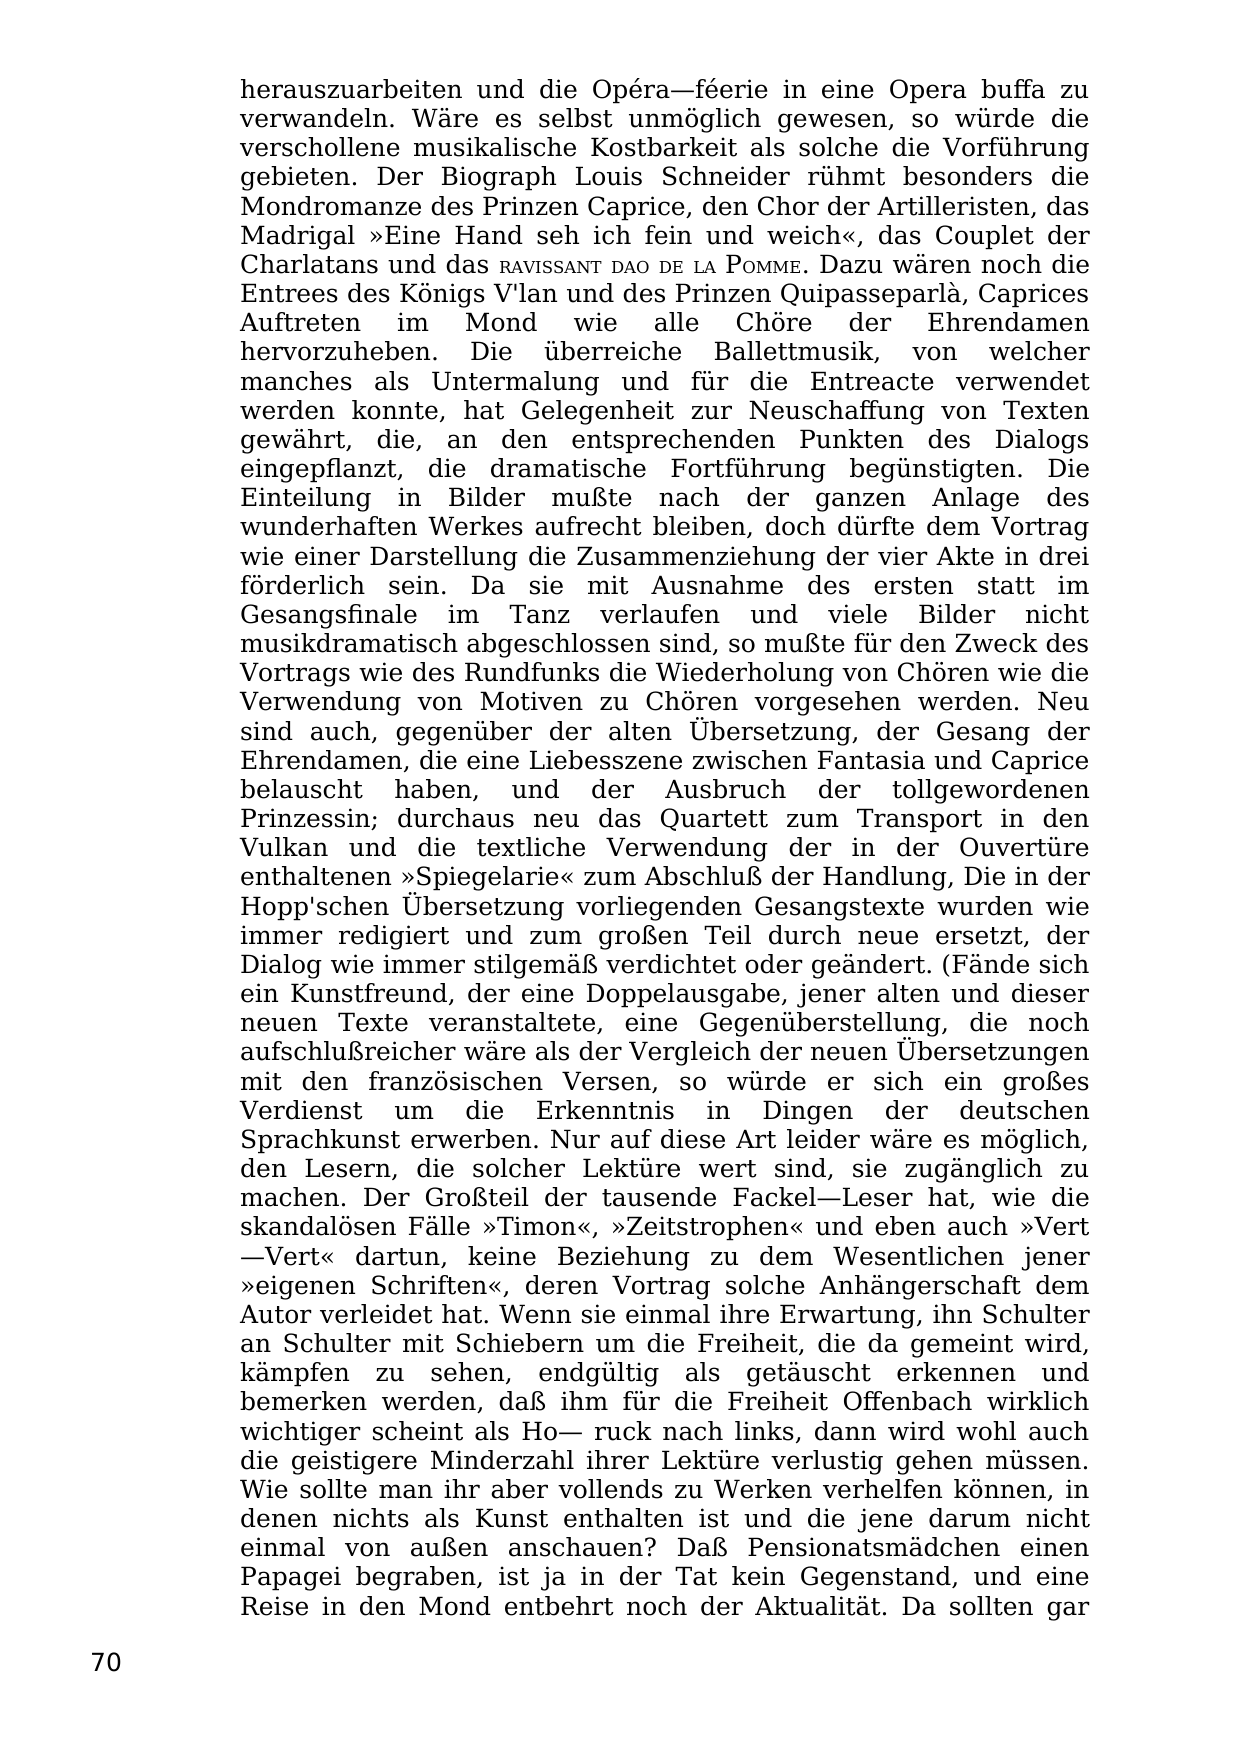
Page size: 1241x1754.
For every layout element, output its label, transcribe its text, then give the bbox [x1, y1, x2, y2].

text herauszuarbeiten und die Opéra—féerie in eine Opera buffa zu verwandeln. Wäre es selbst unmöglich gewesen, so würde die verschollene musikalische Kostbarkeit als solche die Vorführung gebieten. Der Biograph Louis Schneider rühmt besonders die Mond­romanze des Prinzen Caprice, den Chor der Artilleristen, das Madrigal »Eine Hand seh ich fein und weich«, das Couplet der Charlatans und das ravissant dao de la Pomme. Dazu wären noch die Entrees des Königs V'lan und des Prinzen Quipasseparlà, Caprices Auftreten im Mond wie alle Chöre der Ehrendamen hervorzuheben. Die überreiche Ballettmusik, von welcher manches als Untermalung und für die Entreacte verwendet werden konnte, hat Gelegenheit zur Neuschaffung von Texten gewährt, die, an den entsprechenden Punkten des Dialogs eingepflanzt, die dramatische Fortführung begünstigten. Die Einteilung in Bilder mußte nach der ganzen Anlage des wunderhaften Werkes aufrecht bleiben, doch dürfte dem Vortrag wie einer Darstellung die Zusammenziehung der vier Akte in drei förderlich sein. Da sie mit Ausnahme des ersten statt im Gesangsfinale im Tanz verlaufen und viele Bilder nicht musikdramatisch abgeschlossen sind, so mußte für den Zweck des Vortrags wie des Rundfunks die Wiederholung von Chören wie die Verwendung von Motiven zu Chören vorgesehen werden. Neu sind auch, gegenüber der alten Übersetzung, der Gesang der Ehrendamen, die eine Liebesszene zwischen Fantasia und Caprice belauscht haben, und der Ausbruch der tollgewordenen Prinzessin; durchaus neu das Quartett zum Transport in den Vulkan und die textliche Verwendung der in der Ouvertüre enthaltenen »Spiegelarie« zum Abschluß der Handlung, Die in der Hopp'schen Übersetzung vorliegenden Gesangstexte wurden wie immer redigiert und zum großen Teil durch neue ersetzt, der Dialog wie immer stilgemäß verdichtet oder geändert. (Fände sich ein Kunstfreund, der eine Doppelausgabe, jener alten und dieser neuen Texte veranstaltete, eine Gegenüberstellung, die noch aufschlußreicher wäre als der Vergleich der neuen Übersetzungen mit den französischen Versen, so würde er sich ein großes Verdienst um die Erkenntnis in Dingen der deutschen Sprachkunst erwerben. Nur auf diese Art leider wäre es möglich, den Lesern, die solcher Lektüre wert sind, sie zugänglich zu machen. Der Großteil der tausende Fackel—Leser hat, wie die skandalösen Fälle »Timon«, »Zeitstrophen« und eben auch »Vert—Vert« dartun, keine Beziehung zu dem Wesentlichen jener »eigenen Schriften«, deren Vortrag solche Anhängerschaft dem Autor verleidet hat. Wenn sie einmal ihre Erwartung, ihn Schulter an Schulter mit Schiebern um die Freiheit, die da gemeint wird, kämpfen zu sehen, endgültig als getäuscht erkennen und bemerken werden, daß ihm für die Freiheit Offenbach wirklich wichtiger scheint als Ho— ruck nach links, dann wird wohl auch die geistigere Minderzahl ihrer Lektüre verlustig gehen müssen. Wie sollte man ihr aber vollends zu Werken verhelfen können, in denen nichts als Kunst enthalten ist und die jene darum nicht einmal von außen anschauen? Daß Pensionatsmädchen einen Papagei begraben, ist ja in der Tat kein Gegenstand, und eine Reise in den Mond entbehrt noch der Aktualität. Da sollten gar [240, 75, 1091, 1621]
